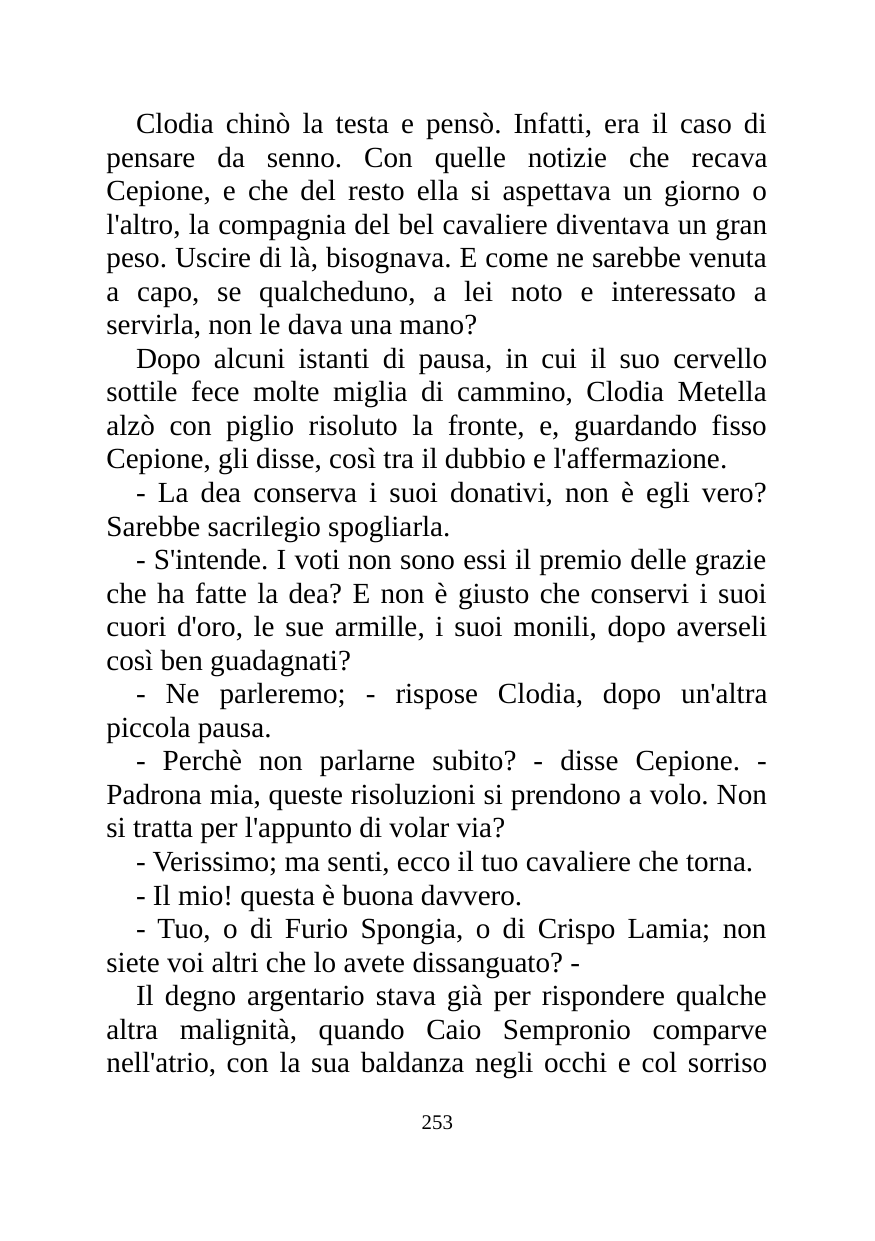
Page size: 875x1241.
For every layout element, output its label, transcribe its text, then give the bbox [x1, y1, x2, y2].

text - Il mio! questa è buona davvero. [106, 878, 768, 911]
text - S'intende. I voti non sono essi il premio delle grazie che ha fatte la dea? E non è giusto che conservi i suoi cuori d'oro, le sue armille, i suoi monili, dopo averseli così ben guadagnati? [106, 542, 768, 676]
text Il degno argentario stava già per rispondere qualche altra malignità, quando Caio Sempronio comparve nell'atrio, con la sua baldanza negli occhi e col sorriso [106, 978, 768, 1079]
text - Tuo, o di Furio Spongia, o di Crispo Lamia; non siete voi altri che lo avete dissanguato? - [106, 911, 768, 978]
text Dopo alcuni istanti di pausa, in cui il suo cervello sottile fece molte miglia di cammino, Clodia Metella alzò con piglio risoluto la fronte, e, guardando fisso Cepione, gli disse, così tra il dubbio e l'affermazione. [106, 341, 768, 475]
text - Verissimo; ma senti, ecco il tuo cavaliere che torna. [106, 844, 768, 878]
text - La dea conserva i suoi donativi, non è egli vero? Sarebbe sacrilegio spogliarla. [106, 475, 768, 542]
text Clodia chinò la testa e pensò. Infatti, era il caso di pensare da senno. Con quelle notizie che recava Cepione, e che del resto ella si aspettava un giorno o l'altro, la compagnia del bel cavaliere diventava un gran peso. Uscire di là, bisognava. E come ne sarebbe venuta a capo, se qualcheduno, a lei noto e interessato a servirla, non le dava una mano? [106, 106, 768, 341]
text - Perchè non parlarne subito? - disse Cepione. - Padrona mia, queste risoluzioni si prendono a volo. Non si tratta per l'appunto di volar via? [106, 743, 768, 844]
text - Ne parleremo; - rispose Clodia, dopo un'altra piccola pausa. [106, 676, 768, 743]
